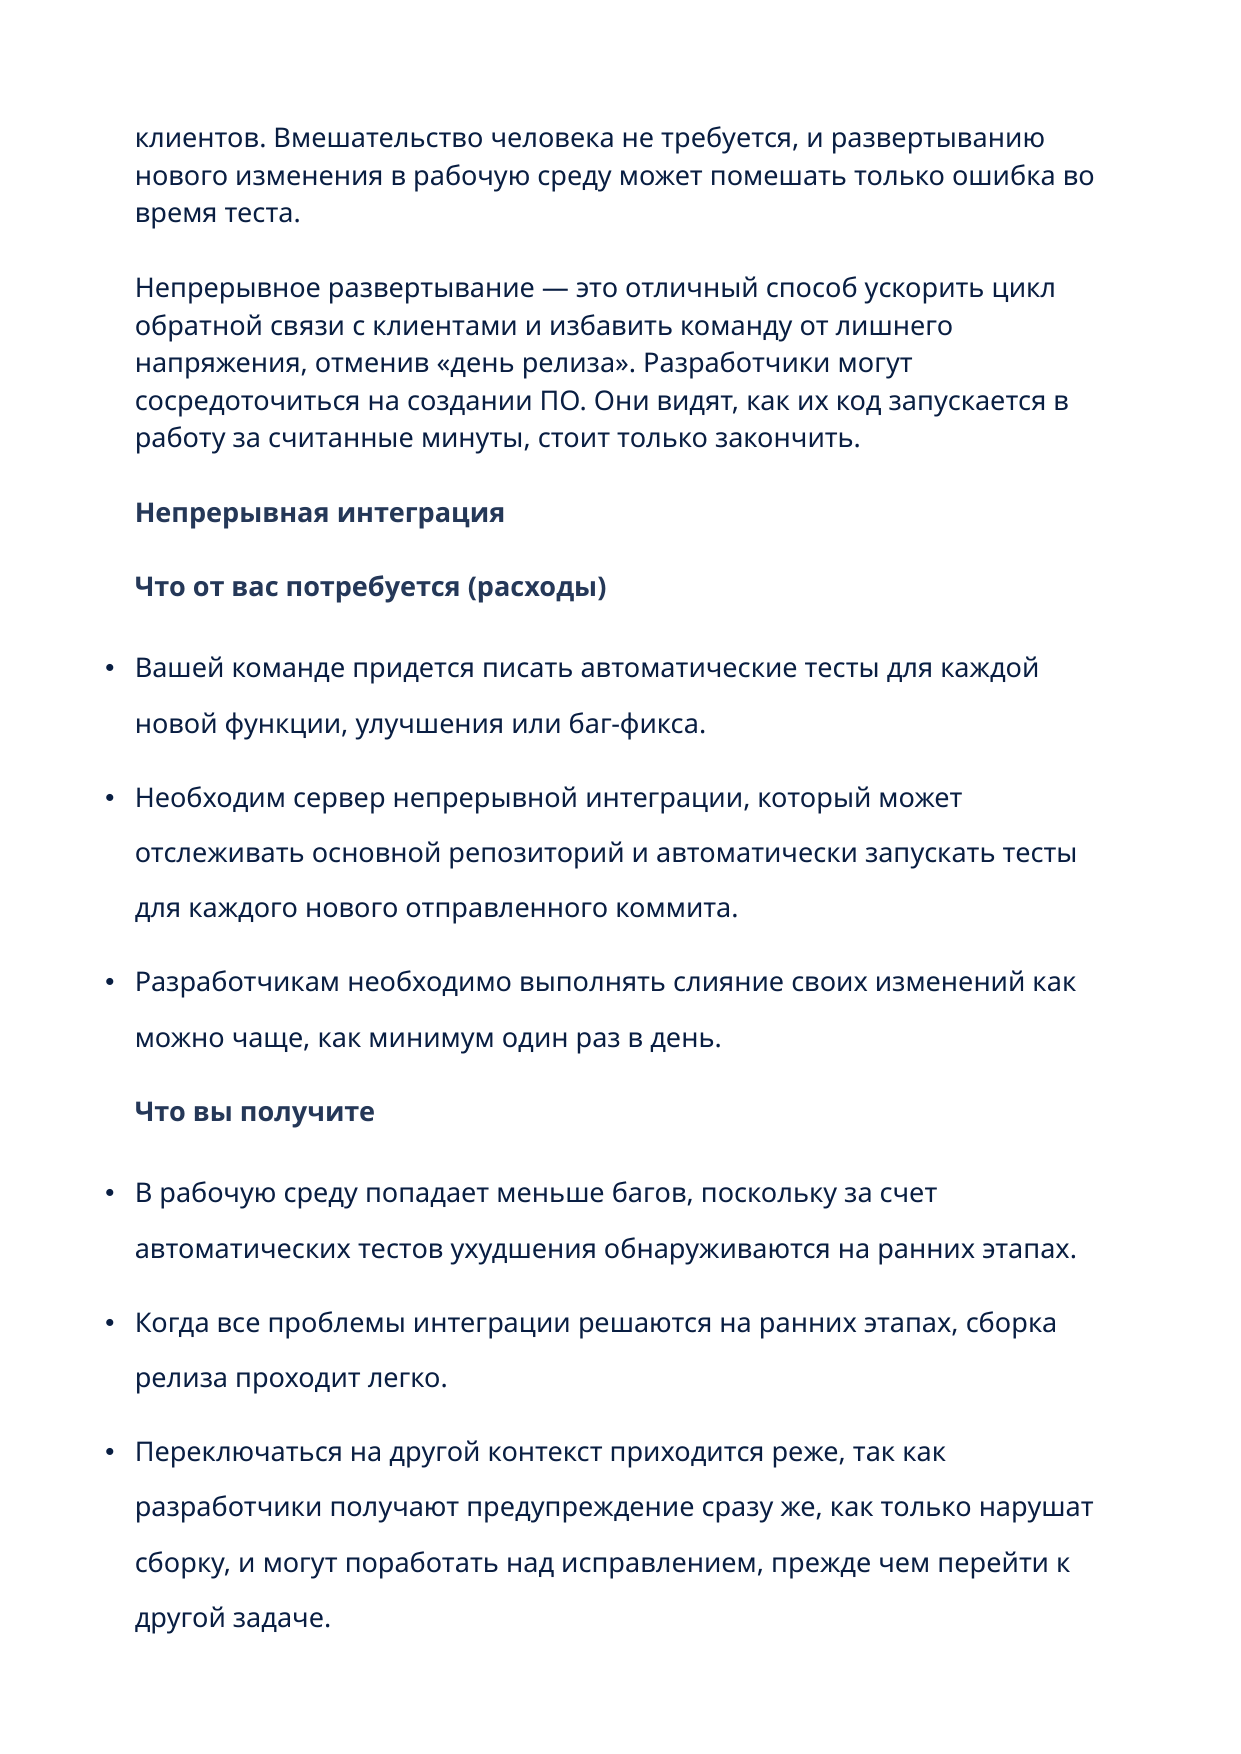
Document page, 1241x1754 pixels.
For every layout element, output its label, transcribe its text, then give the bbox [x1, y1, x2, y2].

subtitle Непрерывная интеграция [134, 493, 1121, 530]
list Вашей команде придется писать автоматические тесты для каждой новой функции, улучшения или баг-фикса. [134, 649, 1121, 741]
list Разработчикам необходимо выполнять слияние своих изменений как можно чаще, как минимум один раз в день. [134, 963, 1121, 1055]
text Непрерывное развертывание — это отличный способ ускорить цикл обратной связи с клиентами и избавить команду от лишнего напряжения, отменив «день релиза». Разработчики могут сосредоточиться на создании ПО. Они видят, как их код запускается в работу за считанные минуты, стоит только закончить. [134, 268, 1121, 456]
list В рабочую среду попадает меньше багов, поскольку за счет автоматических тестов ухудшения обнаруживаются на ранних этапах. [134, 1174, 1121, 1266]
list Переключаться на другой контекст приходится реже, так как разработчики получают предупреждение сразу же, как только нарушат сборку, и могут поработать над исправлением, прежде чем перейти к другой задаче. [134, 1433, 1121, 1635]
subtitle Что вы получите [134, 1092, 1121, 1129]
list Когда все проблемы интеграции решаются на ранних этапах, сборка релиза проходит легко. [134, 1303, 1121, 1395]
list Необходим сервер непрерывной интеграции, который может отслеживать основной репозиторий и автоматически запускать тесты для каждого нового отправленного коммита. [134, 778, 1121, 926]
subtitle Что от вас потребуется (расходы) [134, 567, 1121, 604]
text клиентов. Вмешательство человека не требуется, и развертыванию нового изменения в рабочую среду может помешать только ошибка во время теста. [134, 118, 1121, 231]
